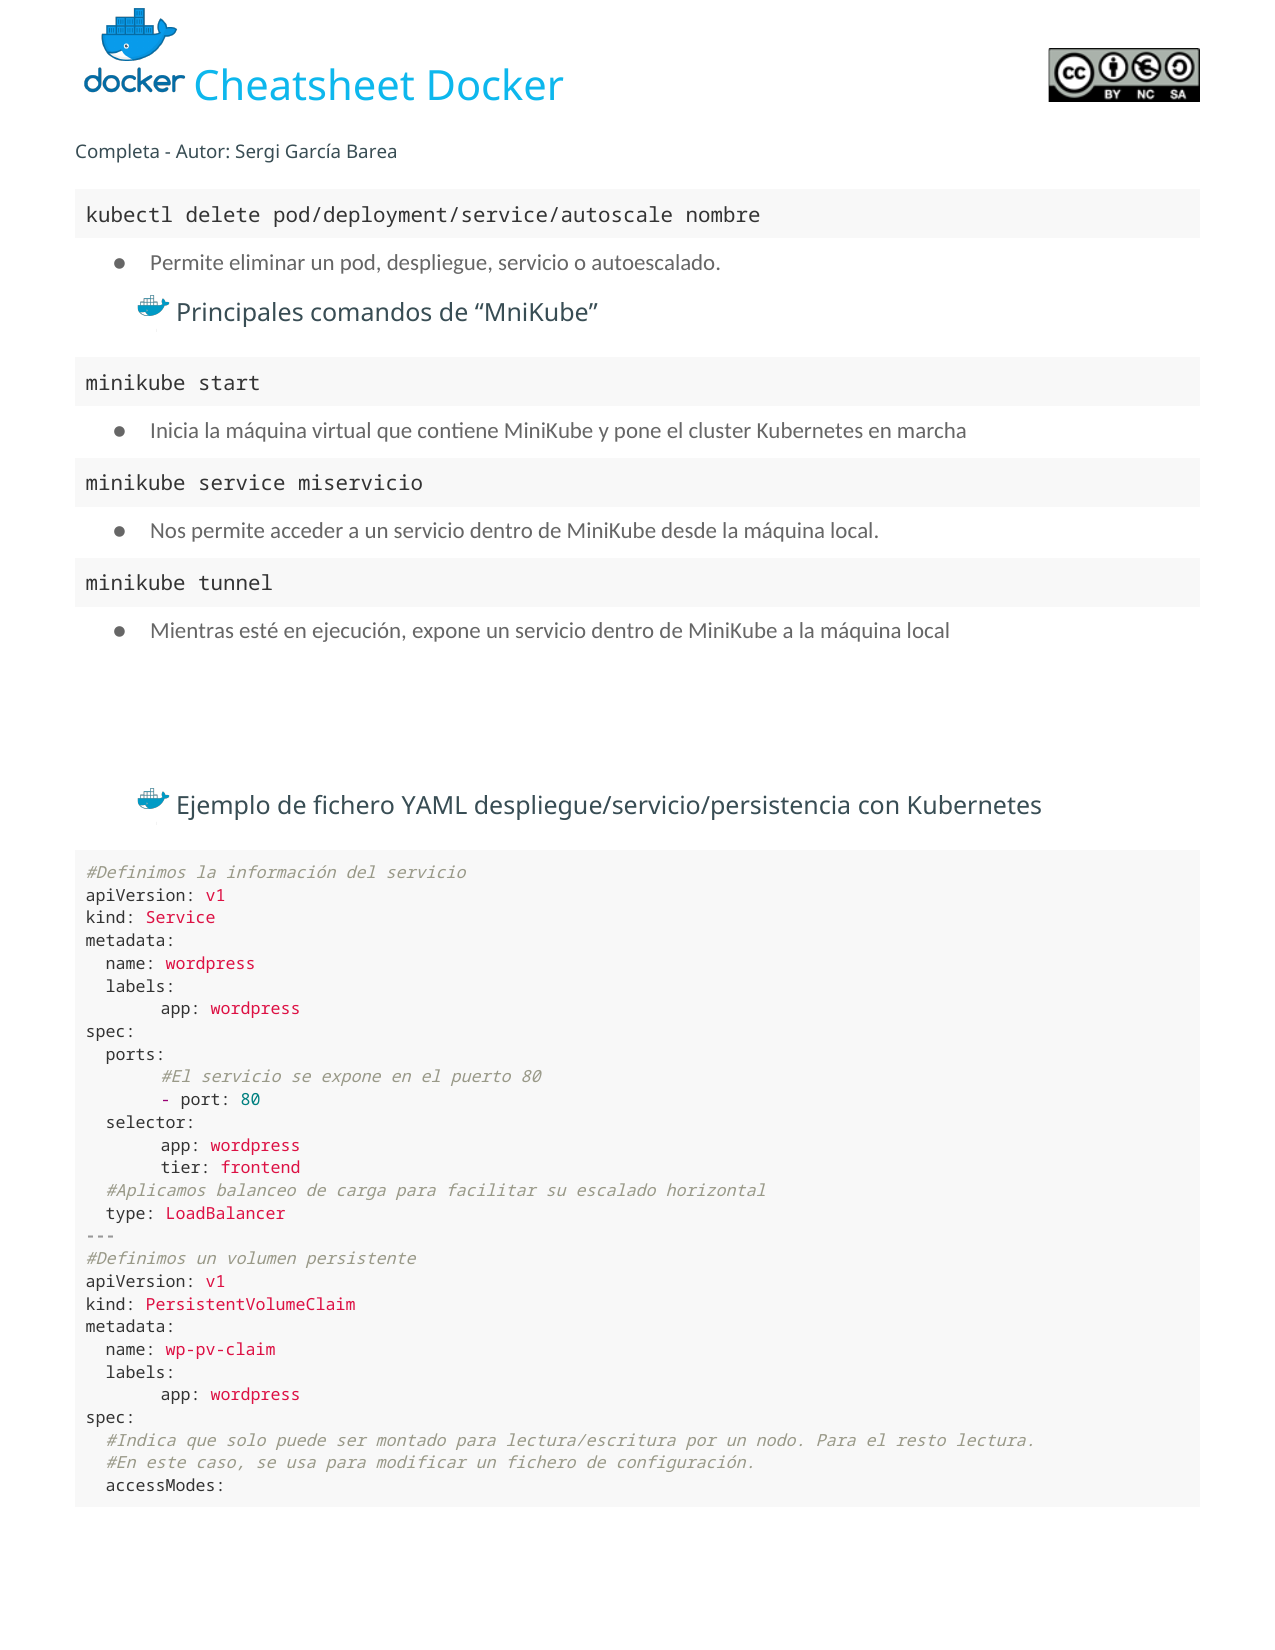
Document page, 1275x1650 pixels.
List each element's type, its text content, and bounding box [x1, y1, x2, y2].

picture [137, 289, 170, 305]
table_header minikube start [75, 357, 1200, 406]
table_header kubectl delete pod/deployment/service/autoscale nombre [75, 189, 1200, 238]
picture [1048, 48, 1200, 102]
text Ejemplo de fichero YAML despliegue/servicio/persistencia con Kubernetes [137, 782, 1117, 822]
table_header minikube tunnel [75, 558, 1200, 607]
list Nos permite acceder a un servicio dentro de MiniKube desde la máquina local. [112, 516, 1191, 544]
table_header minikube service miservicio [75, 458, 1200, 507]
picture [137, 305, 170, 322]
table_header #Definimos la información del servicio apiVersion: v1 kind: Service metadata: name: wordpress labels: app: wordpress spec: ports: #El servicio se expone en el puerto 80 - port: 80 selector: app: wordpress tier: frontend #Aplicamos balanceo de carga para facilitar su escalado horizontal type: LoadBalancer --- #Definimos un volumen persistente apiVersion: v1 kind: PersistentVolumeClaim metadata: name: wp-pv-claim labels: app: wordpress spec: #Indica que solo puede ser montado para lectura/escritura por un nodo. Para el resto lectura. #En este caso, se usa para modificar un fichero de configuración. accessModes: [75, 850, 1200, 1507]
text Principales comandos de “MniKube” [137, 289, 1117, 329]
list Permite eliminar un pod, despliegue, servicio o autoescalado. [112, 248, 1191, 276]
picture [75, 0, 193, 101]
list Inicia la máquina virtual que contiene MiniKube y pone el cluster Kubernetes en marcha [112, 416, 1191, 444]
list Mientras esté en ejecución, expone un servicio dentro de MiniKube a la máquina local [112, 616, 1191, 644]
picture [137, 782, 170, 798]
picture [137, 798, 170, 815]
